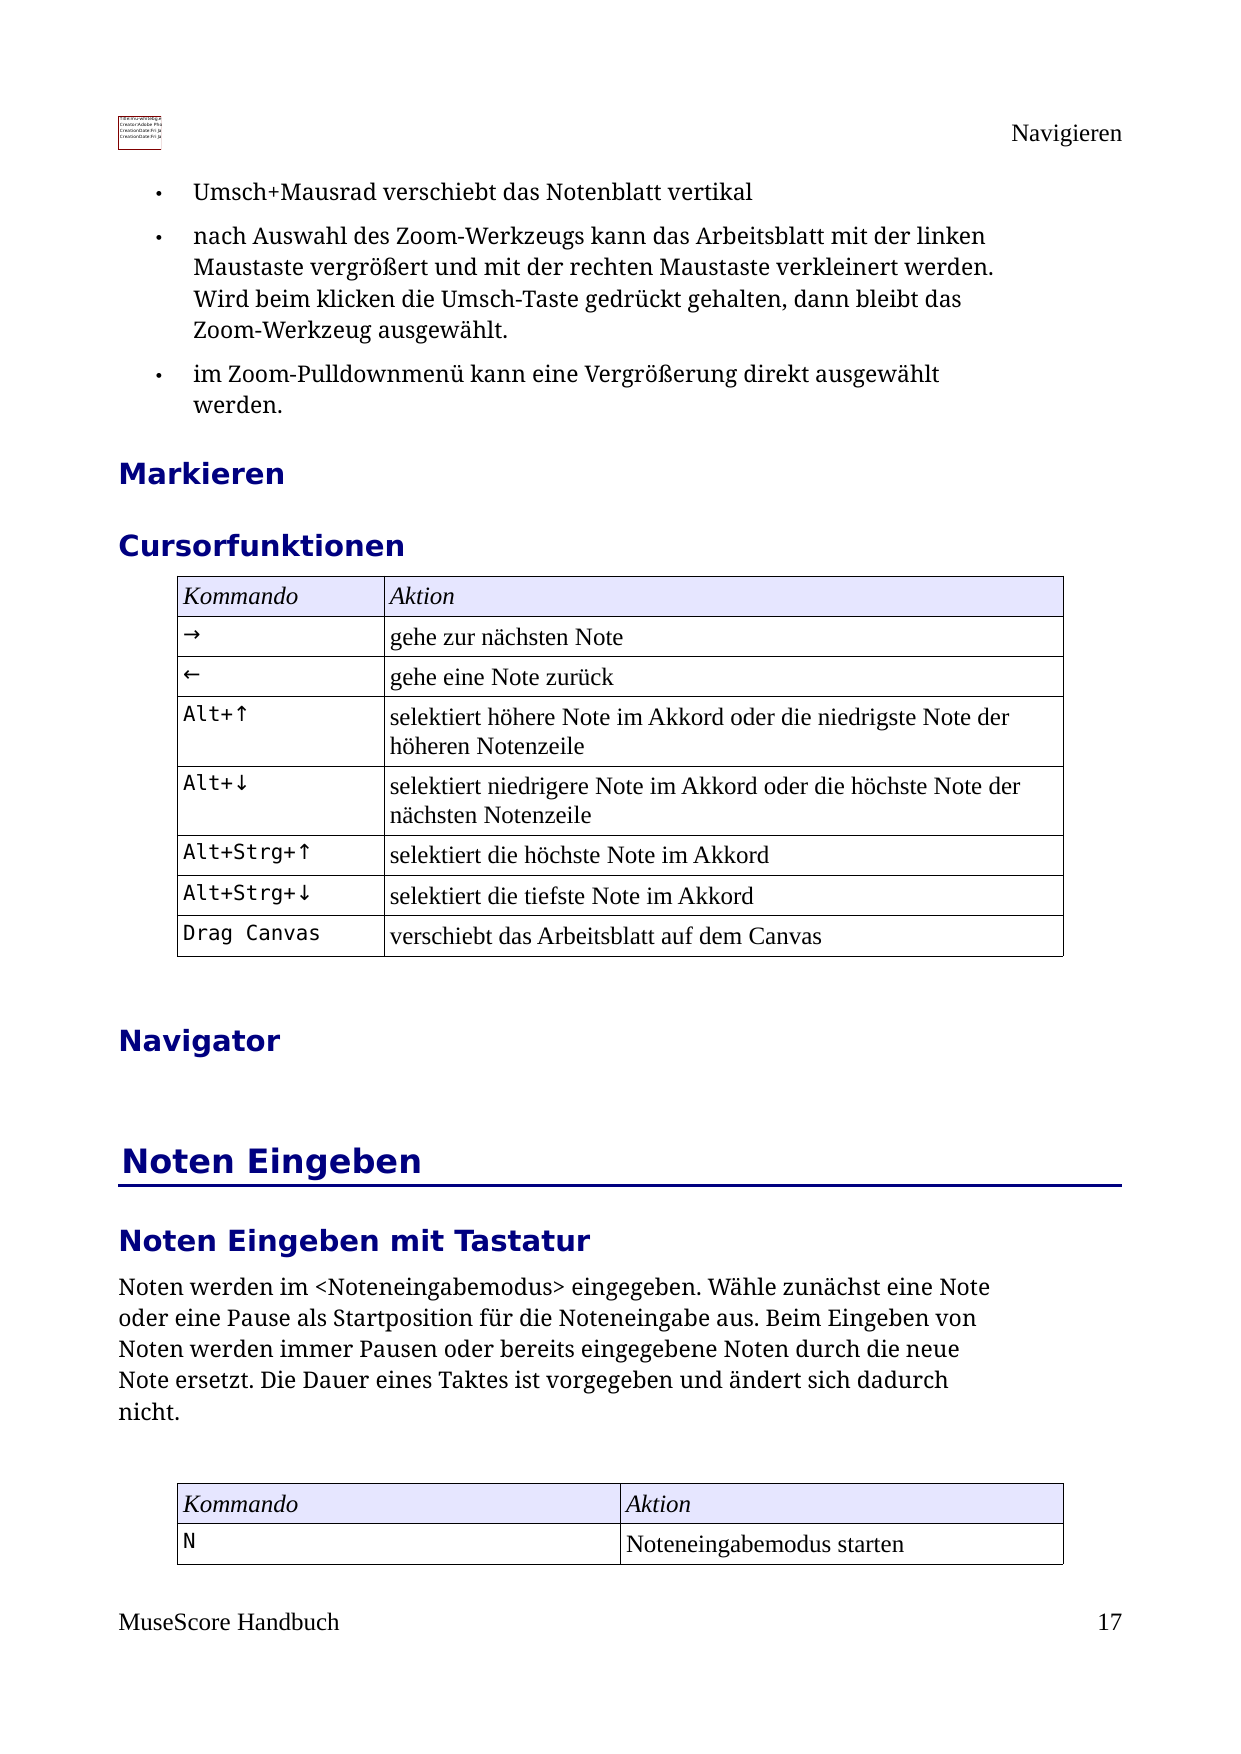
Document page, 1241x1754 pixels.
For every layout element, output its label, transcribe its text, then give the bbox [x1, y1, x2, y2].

subtitle Cursorfunktionen [118, 529, 1122, 563]
table_cell Noteneingabemodus starten [621, 1524, 1063, 1564]
table_cell N [178, 1524, 620, 1564]
text Noten werden im <Noteneingabemodus> eingegeben. Wähle zunächst eine Note oder eine Pause als Startposition für die Noteneingabe aus. Beim Eingeben von Noten werden immer Pausen oder bereits eingegebene Noten durch die neue Note ersetzt. Die Dauer eines Taktes ist vorgegeben und ändert sich dadurch nicht. [118, 1271, 1004, 1427]
table_cell gehe zur nächsten Note [385, 617, 1063, 656]
table_header Aktion [385, 577, 1063, 616]
table_header Aktion [621, 1484, 1063, 1523]
table_cell → [178, 617, 384, 656]
table_cell verschiebt das Arbeitsblatt auf dem Canvas [385, 916, 1063, 956]
subtitle Navigator [118, 1024, 1122, 1058]
subtitle Markieren [118, 458, 1122, 492]
list im Zoom-Pulldownmenü kann eine Vergrößerung direkt ausgewählt werden. [156, 358, 1004, 420]
table_cell selektiert niedrigere Note im Akkord oder die höchste Note der nächsten Notenzeile [385, 767, 1063, 834]
subtitle Noten Eingeben mit Tastatur [118, 1224, 1122, 1258]
table_cell Drag Canvas [178, 916, 384, 956]
list nach Auswahl des Zoom-Werkzeugs kann das Arbeitsblatt mit der linken Maustaste vergrößert und mit der rechten Maustaste verkleinert werden. Wird beim klicken die Umsch-Taste gedrückt gehalten, dann bleibt das Zoom-Werkzeug ausgewählt. [156, 220, 1004, 345]
list Umsch+Mausrad verschiebt das Notenblatt vertikal [156, 176, 1004, 208]
table_header Kommando [178, 1484, 620, 1523]
table_cell Alt+↓ [178, 767, 384, 834]
table_header Kommando [178, 577, 384, 616]
table_cell ← [178, 657, 384, 696]
table_cell Alt+↑ [178, 697, 384, 766]
subtitle Noten Eingeben [118, 1139, 1122, 1184]
table_cell selektiert die tiefste Note im Akkord [385, 876, 1063, 915]
table_cell Alt+Strg+↑ [178, 836, 384, 875]
table_cell Alt+Strg+↓ [178, 876, 384, 915]
table_cell selektiert die höchste Note im Akkord [385, 836, 1063, 875]
table_cell gehe eine Note zurück [385, 657, 1063, 696]
table_cell selektiert höhere Note im Akkord oder die niedrigste Note der höheren Notenzeile [385, 697, 1063, 766]
